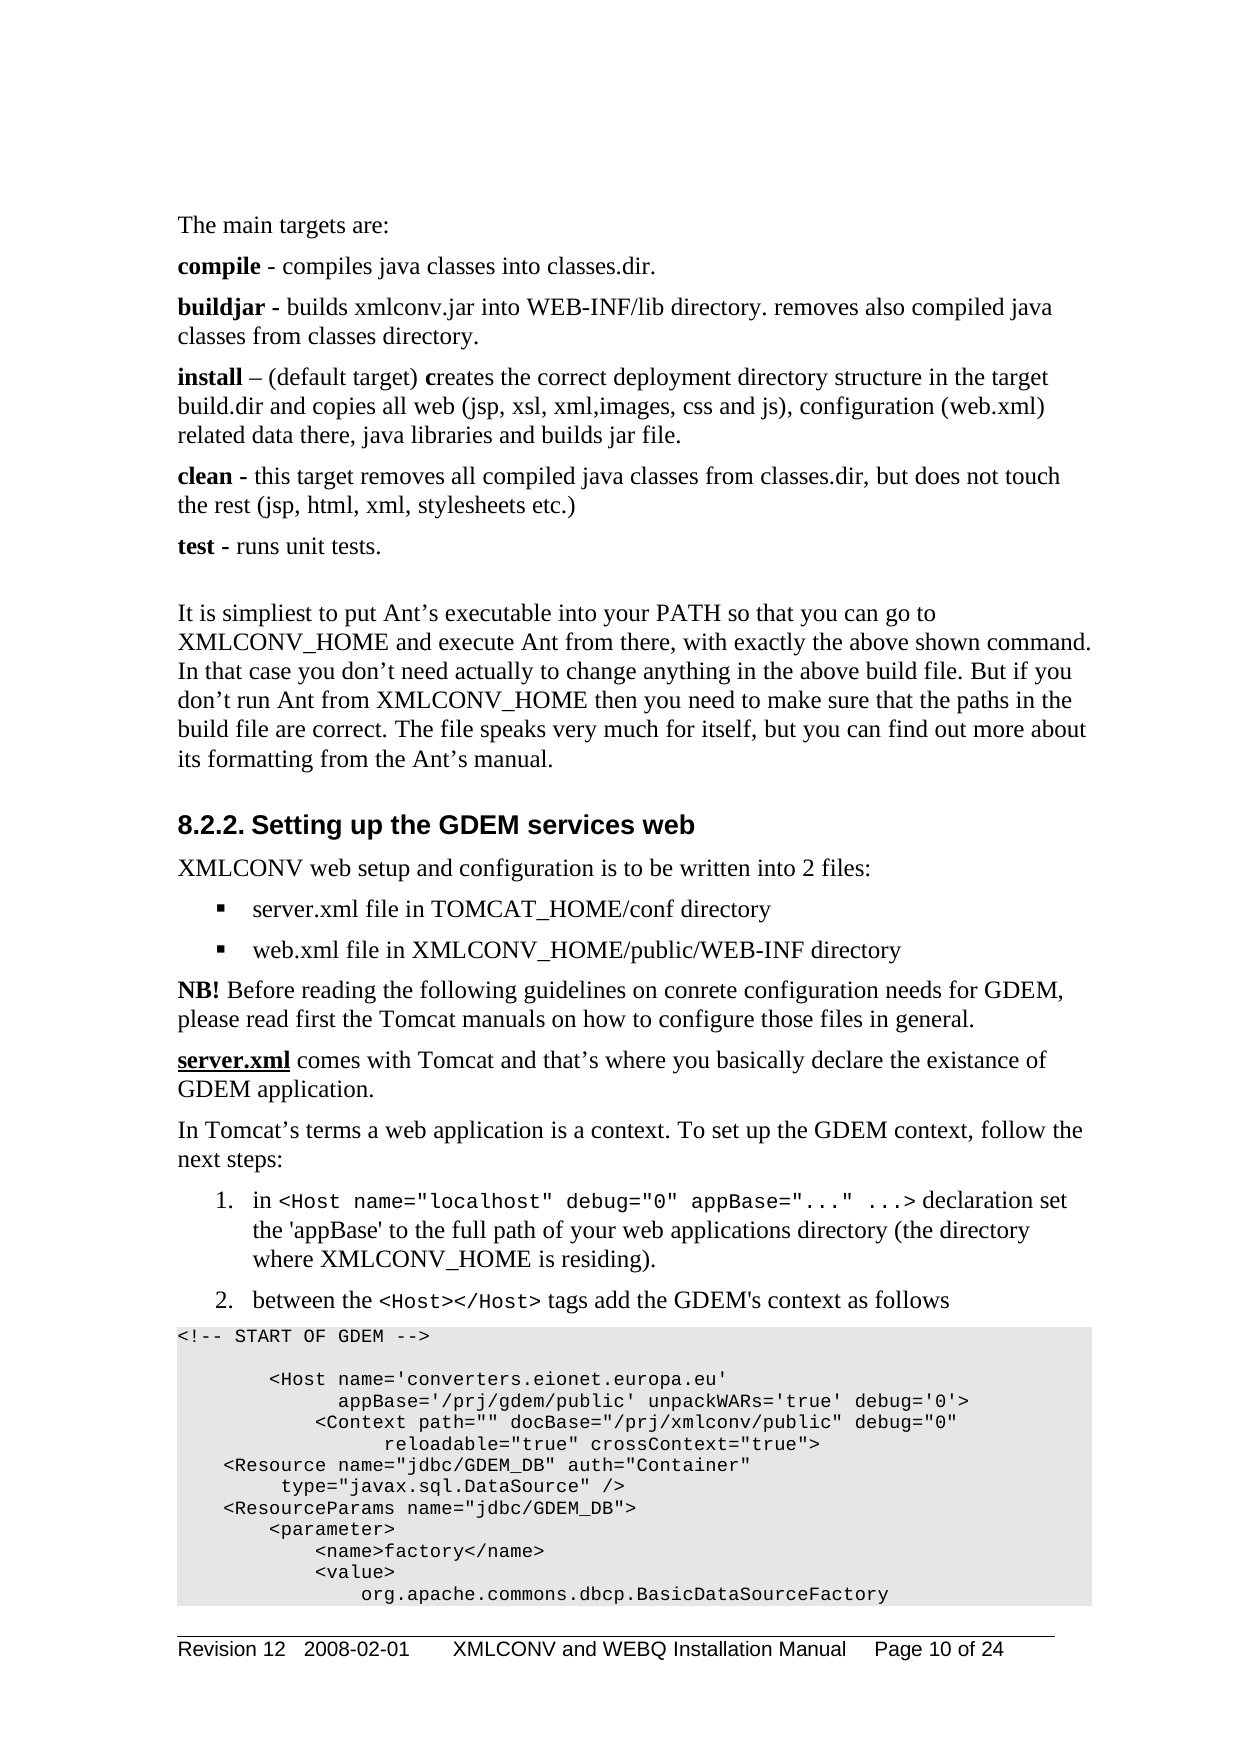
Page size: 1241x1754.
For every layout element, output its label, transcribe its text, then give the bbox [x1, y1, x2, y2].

list org.apache.commons.dbcp.BasicDataSourceFactory [177, 1584, 1092, 1606]
text NB! Before reading the following guidelines on conrete configuration needs for GDEM, please read first the Tomcat manuals on how to configure those files in general. [177, 975, 1092, 1033]
list <name>factory</name> [177, 1541, 1092, 1563]
list server.xml file in TOMCAT_HOME/conf directory [215, 894, 1092, 923]
list <parameter> [177, 1520, 1092, 1541]
list in <Host name="localhost" debug="0" appBase="..." ...> declaration set the 'appBase' to the full path of your web applications directory (the directory where XMLCONV_HOME is residing). [215, 1185, 1092, 1273]
list <Resource name="jdbc/GDEM_DB" auth="Container" [177, 1455, 1092, 1477]
list <Context path="" docBase="/prj/xmlconv/public" debug="0" [177, 1412, 1092, 1434]
text compile - compiles java classes into classes.dir. [177, 251, 1092, 280]
list <Host name='converters.eionet.europa.eu' [177, 1369, 1092, 1391]
text clean - this target removes all compiled java classes from classes.dir, but does not touch the rest (jsp, html, xml, stylesheets etc.) [177, 461, 1092, 519]
list type="javax.sql.DataSource" /> [177, 1477, 1092, 1498]
text In Tomcat’s terms a web application is a context. To set up the GDEM context, follow the next steps: [177, 1115, 1092, 1173]
list reloadable="true" crossContext="true"> [177, 1434, 1092, 1455]
list between the <Host></Host> tags add the GDEM's context as follows [215, 1285, 1092, 1315]
text install – (default target) creates the correct deployment directory structure in the target build.dir and copies all web (jsp, xsl, xml,images, css and js), configuration (web.xml) related data there, java libraries and builds jar file. [177, 362, 1092, 449]
list appBase='/prj/gdem/public' unpackWARs='true' debug='0'> [177, 1391, 1092, 1412]
text test - runs unit tests. [177, 531, 1092, 560]
subtitle Setting up the GDEM services web [177, 809, 1092, 840]
text server.xml comes with Tomcat and that’s where you basically declare the existance of GDEM application. [177, 1045, 1092, 1103]
list <value> [177, 1563, 1092, 1584]
text XMLCONV web setup and configuration is to be written into 2 files: [177, 853, 1092, 882]
text buildjar - builds xmlconv.jar into WEB-INF/lib directory. removes also compiled java classes from classes directory. [177, 292, 1092, 350]
list <ResourceParams name="jdbc/GDEM_DB"> [177, 1498, 1092, 1520]
text It is simpliest to put Ant’s executable into your PATH so that you can go to XMLCONV_HOME and execute Ant from there, with exactly the above shown command. In that case you don’t need actually to change anything in the above build file. But if you don’t run Ant from XMLCONV_HOME then you need to make sure that the paths in the build file are correct. The file speaks very much for itself, but you can find out more about its formatting from the Ant’s manual. [177, 598, 1092, 772]
text The main targets are: [177, 210, 1092, 239]
list web.xml file in XMLCONV_HOME/public/WEB-INF directory [215, 934, 1092, 963]
list <!-- START OF GDEM --> [177, 1327, 1092, 1348]
